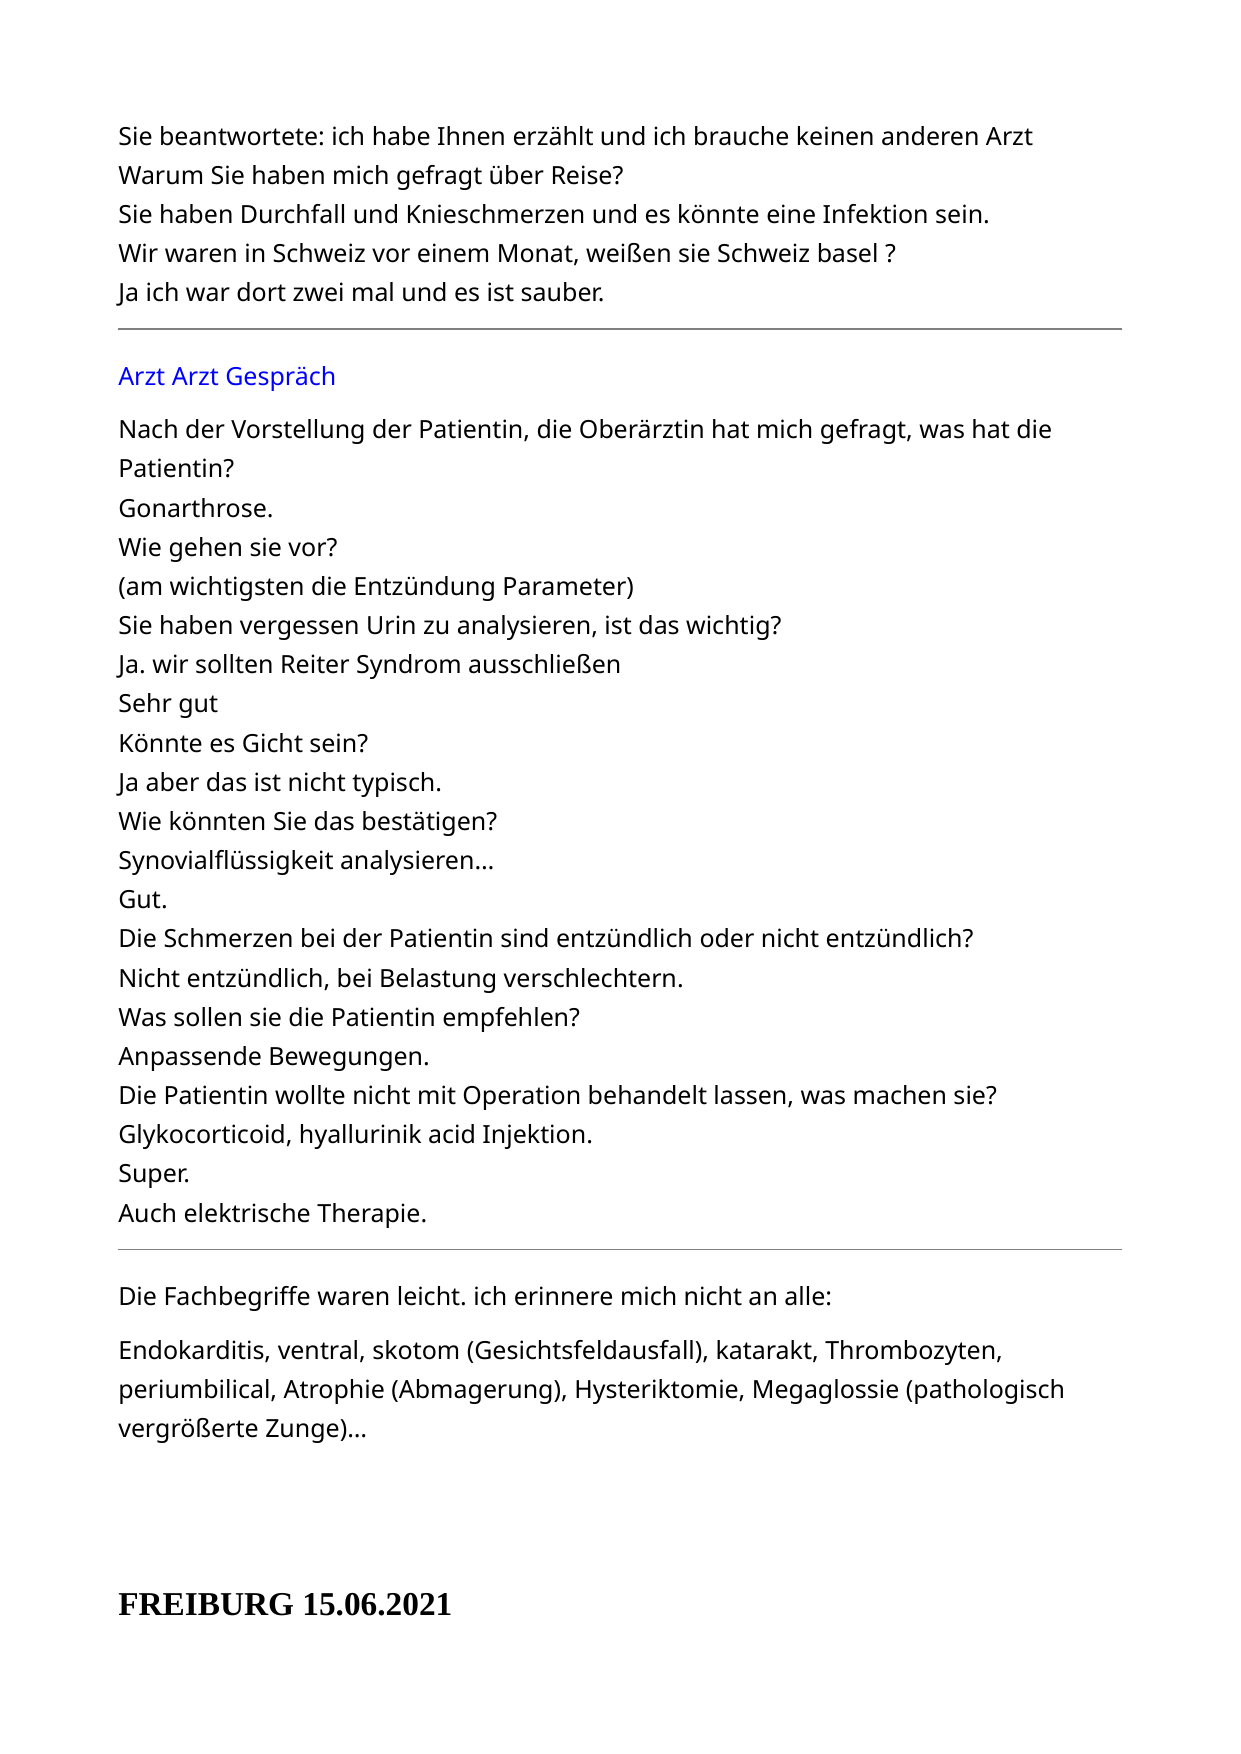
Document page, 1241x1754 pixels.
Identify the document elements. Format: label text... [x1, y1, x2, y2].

text Sie beantwortete: ich habe Ihnen erzählt und ich brauche keinen anderen Arzt [118, 118, 1122, 152]
text Synovialflüssigkeit analysieren… [118, 843, 1122, 877]
text Anpassende Bewegungen. [118, 1039, 1122, 1073]
text Nicht entzündlich, bei Belastung verschlechtern. [118, 960, 1122, 994]
text Super. [118, 1156, 1122, 1190]
text Wir waren in Schweiz vor einem Monat, weißen sie Schweiz basel ? [118, 236, 1122, 270]
text Die Fachbegriffe waren leicht. ich erinnere mich nicht an alle: [118, 1279, 1122, 1313]
text (am wichtigsten die Entzündung Parameter) [118, 569, 1122, 603]
text Warum Sie haben mich gefragt über Reise? [118, 157, 1122, 191]
text Glykocorticoid, hyallurinik acid Injektion. [118, 1117, 1122, 1151]
text Arzt Arzt Gespräch [118, 358, 1122, 392]
text Was sollen sie die Patientin empfehlen? [118, 999, 1122, 1033]
text Nach der Vorstellung der Patientin, die Oberärztin hat mich gefragt, was hat die Patientin? [118, 412, 1122, 485]
text Könnte es Gicht sein? [118, 725, 1122, 759]
text Auch elektrische Therapie. [118, 1195, 1122, 1229]
text Ja. wir sollten Reiter Syndrom ausschließen [118, 647, 1122, 681]
text Wie könnten Sie das bestätigen? [118, 804, 1122, 838]
text Sie haben vergessen Urin zu analysieren, ist das wichtig? [118, 608, 1122, 642]
text Sehr gut [118, 686, 1122, 720]
text Die Patientin wollte nicht mit Operation behandelt lassen, was machen sie? [118, 1078, 1122, 1112]
text Ja ich war dort zwei mal und es ist sauber. [118, 275, 1122, 309]
text Die Schmerzen bei der Patientin sind entzündlich oder nicht entzündlich? [118, 921, 1122, 955]
text Endokarditis, ventral, skotom (Gesichtsfeldausfall), katarakt, Thrombozyten, periumbilical, Atrophie (Abmagerung), Hysteriktomie, Megaglossie (pathologisch vergrößerte Zunge)… [118, 1332, 1122, 1445]
text Gonarthrose. [118, 490, 1122, 524]
text Gut. [118, 882, 1122, 916]
text Wie gehen sie vor? [118, 529, 1122, 563]
text Sie haben Durchfall und Knieschmerzen und es könnte eine Infektion sein. [118, 196, 1122, 231]
text FREIBURG 15.06.2021 [118, 1584, 1122, 1622]
text Ja aber das ist nicht typisch. [118, 764, 1122, 798]
